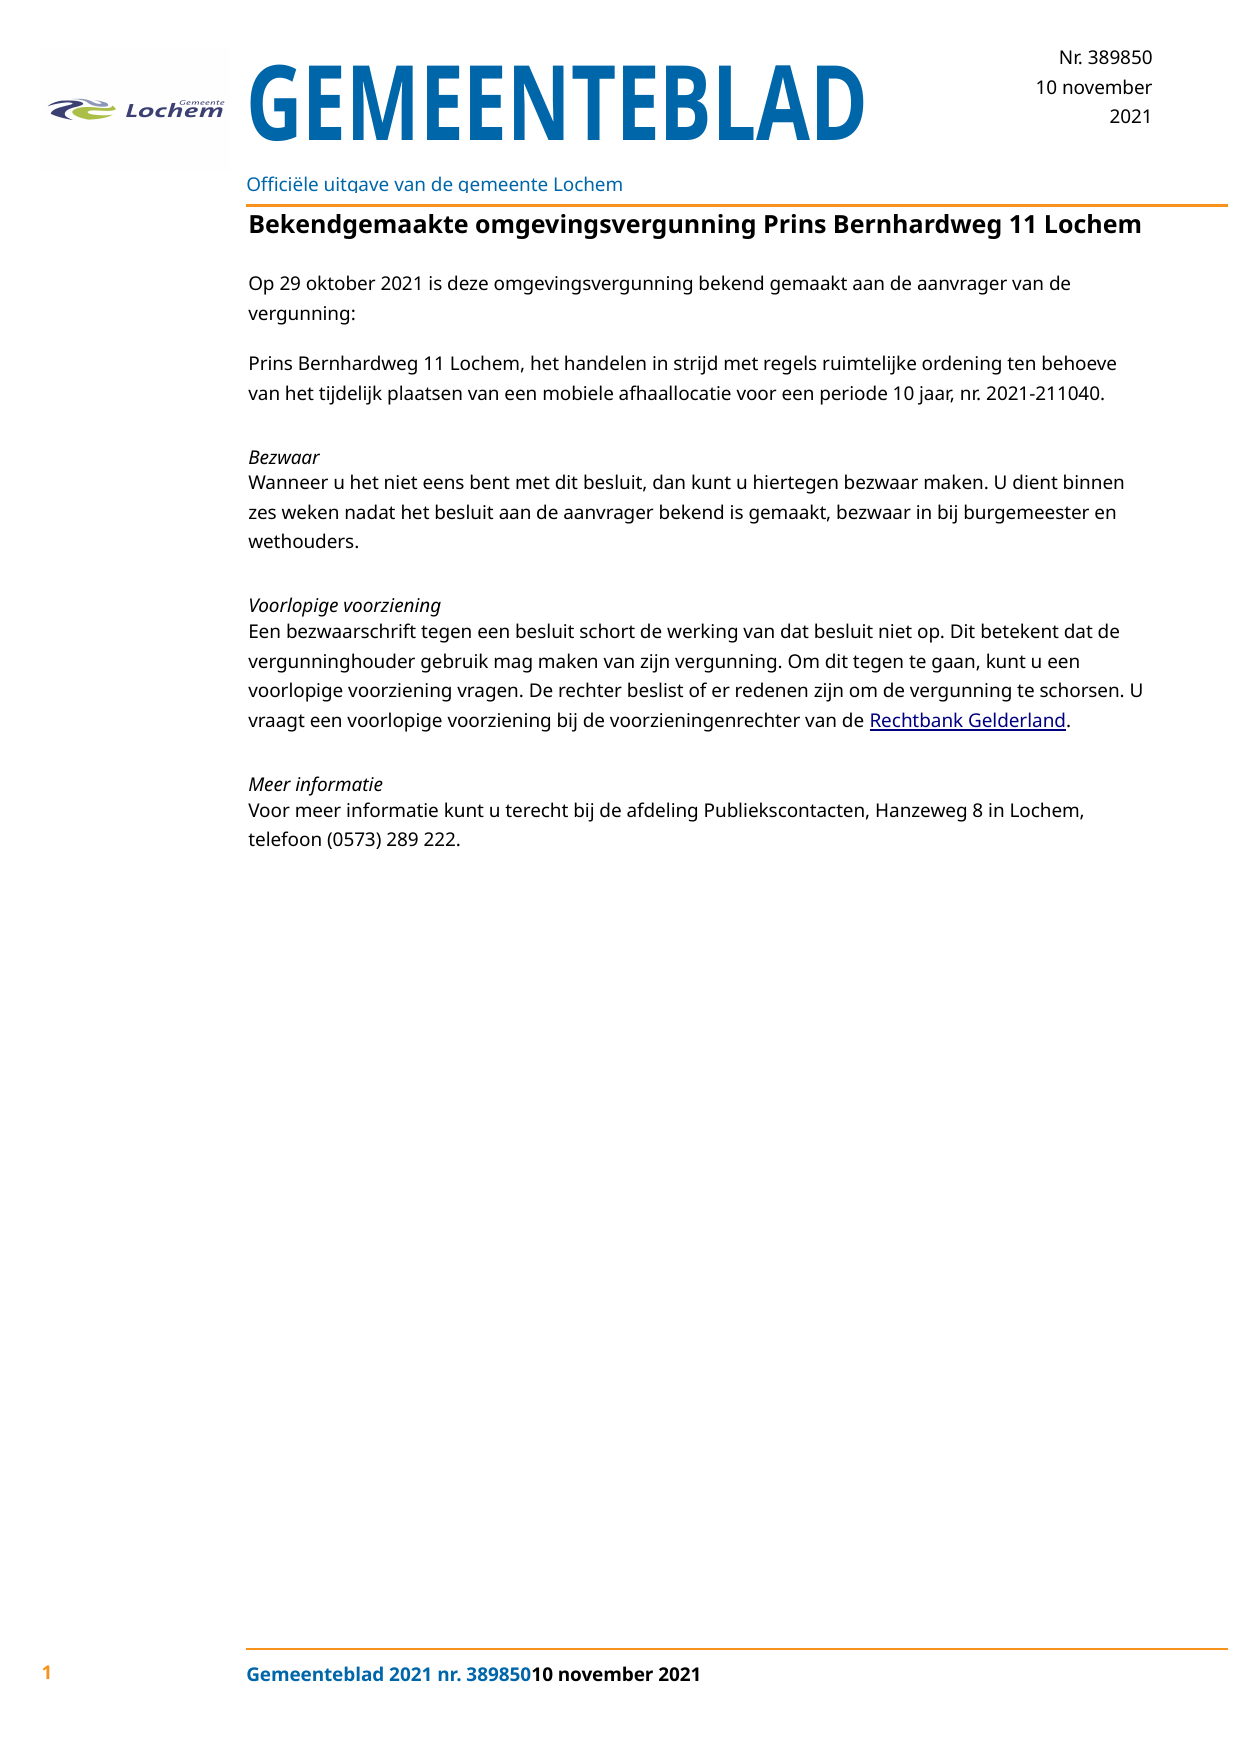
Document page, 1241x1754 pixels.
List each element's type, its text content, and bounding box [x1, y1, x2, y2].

text Bekendgemaakte omgevingsvergunning Prins Bernhardweg 11 Lochem [248, 207, 1152, 241]
text Een bezwaarschrift tegen een besluit schort de werking van dat besluit niet op. Dit betekent dat de vergunninghouder gebruik mag maken van zijn vergunning. Om dit tegen te gaan, kunt u een voorlopige voorziening vragen. De rechter beslist of er redenen zijn om de vergunning te schorsen. U vraagt een voorlopige voorziening bij de voorzieningenrechter van de Rechtbank Gelderland. [248, 618, 1152, 733]
text Voorlopige voorziening [248, 593, 1152, 618]
picture [41, 47, 231, 172]
text Meer informatie [248, 771, 1152, 797]
text Voor meer informatie kunt u terecht bij de afdeling Publiekscontacten, Hanzeweg 8 in Lochem, telefoon (0573) 289 222. [248, 797, 1152, 852]
text Prins Bernhardweg 11 Lochem, het handelen in strijd met regels ruimtelijke ordening ten behoeve van het tijdelijk plaatsen van een mobiele afhaallocatie voor een periode 10 jaar, nr. 2021-211040. [248, 350, 1152, 406]
text Bezwaar [248, 444, 1152, 469]
text Op 29 oktober 2021 is deze omgevingsvergunning bekend gemaakt aan de aanvrager van de vergunning: [248, 270, 1152, 326]
text Wanneer u het niet eens bent met dit besluit, dan kunt u hiertegen bezwaar maken. U dient binnen zes weken nadat het besluit aan de aanvrager bekend is gemaakt, bezwaar in bij burgemeester en wethouders. [248, 469, 1152, 554]
